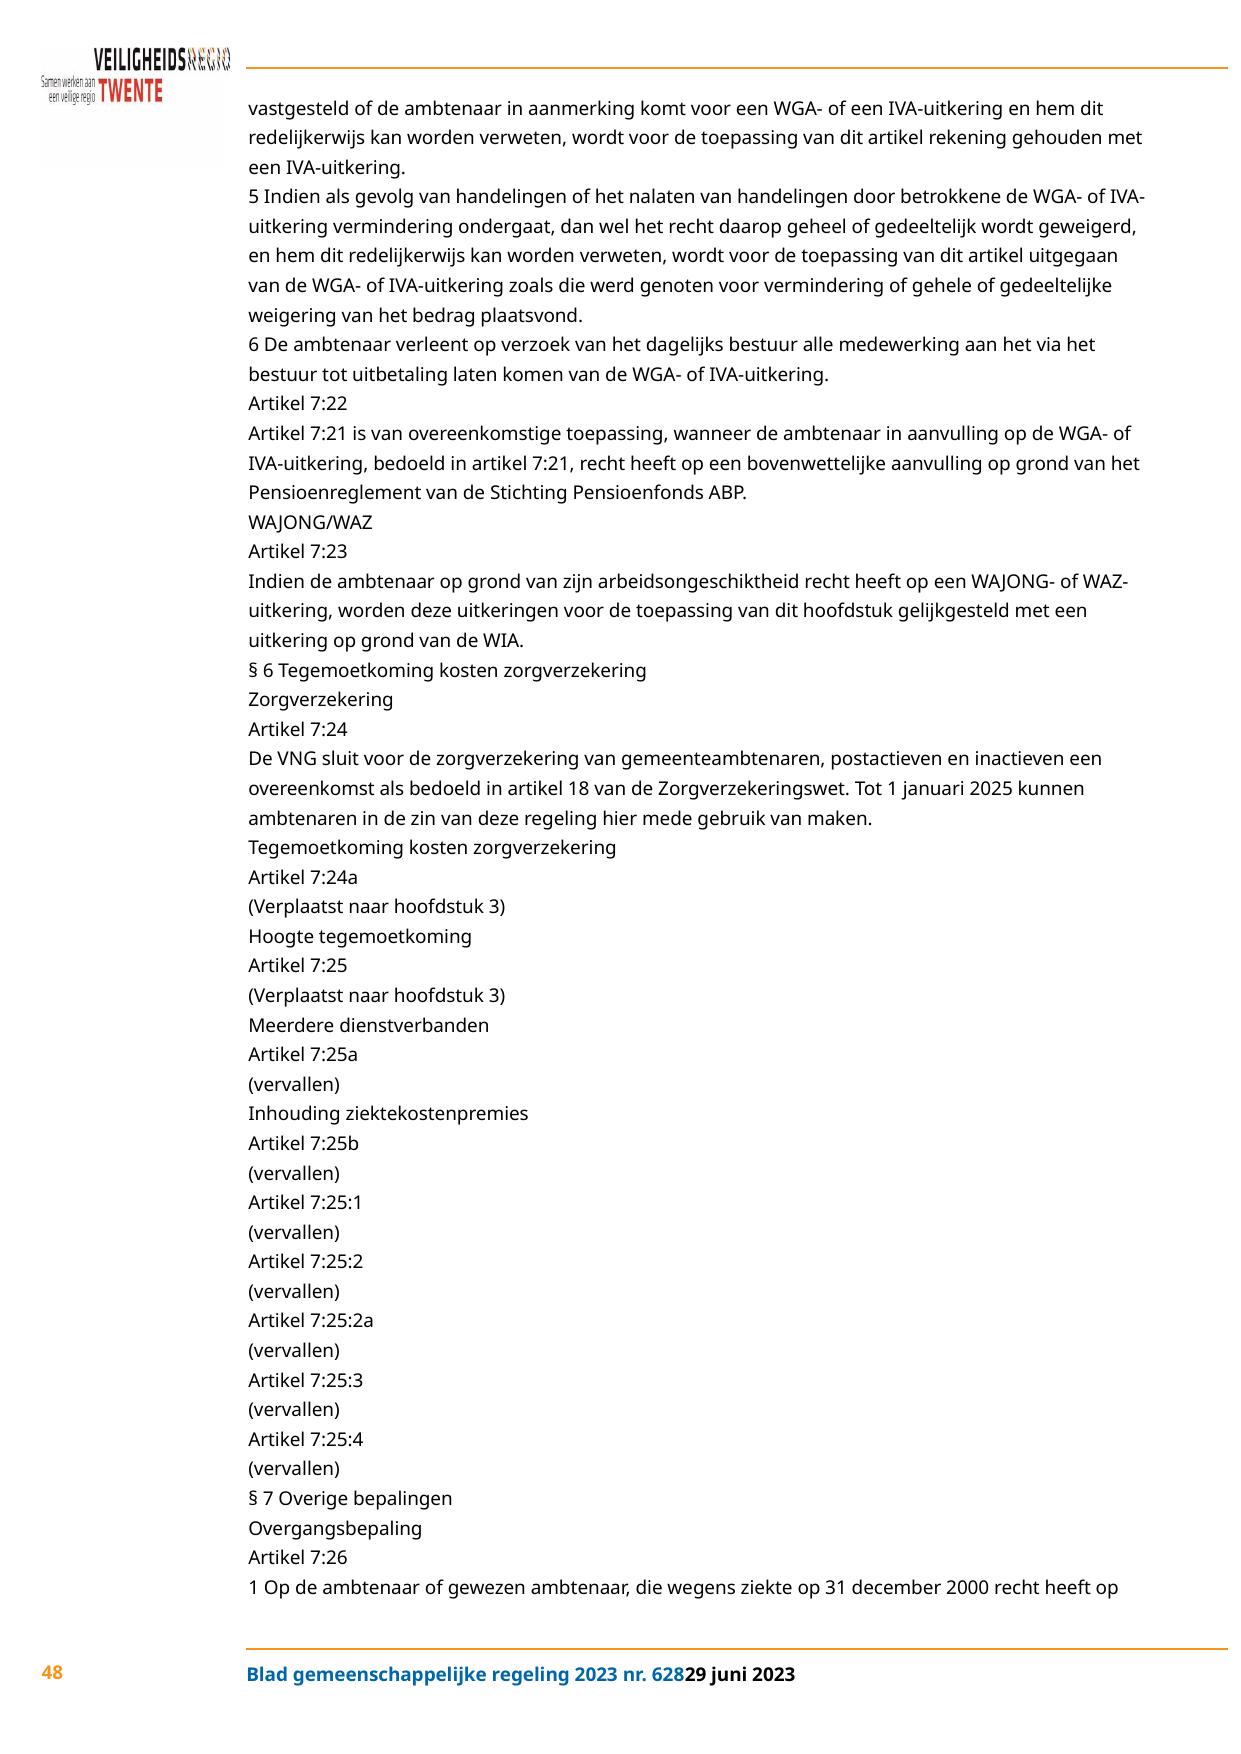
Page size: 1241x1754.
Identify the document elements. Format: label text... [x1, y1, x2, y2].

text Artikel 7:21 is van overeenkomstige toepassing, wanneer de ambtenaar in aanvulling op de WGA- of IVA-uitkering, bedoeld in artikel 7:21, recht heeft op een bovenwettelijke aanvulling op grond van het Pensioenreglement van de Stichting Pensioenfonds ABP. [248, 420, 1152, 505]
text Artikel 7:25 [248, 953, 1152, 978]
text Artikel 7:25a [248, 1041, 1152, 1067]
text Artikel 7:24 [248, 716, 1152, 742]
text Artikel 7:25:1 [248, 1189, 1152, 1215]
text vastgesteld of de ambtenaar in aanmerking komt voor een WGA- of een IVA-uitkering en hem dit redelijkerwijs kan worden verweten, wordt voor de toepassing van dit artikel rekening gehouden met een IVA-uitkering. [248, 95, 1152, 180]
text Artikel 7:25b [248, 1130, 1152, 1156]
text Inhouding ziektekostenpremies [248, 1101, 1152, 1126]
text Zorgverzekering [248, 686, 1152, 712]
text Artikel 7:23 [248, 538, 1152, 564]
text Artikel 7:26 [248, 1544, 1152, 1570]
text Indien de ambtenaar op grond van zijn arbeidsongeschiktheid recht heeft op een WAJONG- of WAZ-uitkering, worden deze uitkeringen voor de toepassing van dit hoofdstuk gelijkgesteld met een uitkering op grond van de WIA. [248, 568, 1152, 653]
text (vervallen) [248, 1396, 1152, 1422]
text (vervallen) [248, 1160, 1152, 1186]
text Artikel 7:25:3 [248, 1367, 1152, 1393]
text 5 Indien als gevolg van handelingen of het nalaten van handelingen door betrokkene de WGA- of IVA-uitkering vermindering ondergaat, dan wel het recht daarop geheel of gedeeltelijk wordt geweigerd, en hem dit redelijkerwijs kan worden verweten, wordt voor de toepassing van dit artikel uitgegaan van de WGA- of IVA-uitkering zoals die werd genoten voor vermindering of gehele of gedeeltelijke weigering van het bedrag plaatsvond. [248, 183, 1152, 328]
text Artikel 7:24a [248, 864, 1152, 890]
text § 7 Overige bepalingen [248, 1485, 1152, 1511]
text De VNG sluit voor de zorgverzekering van gemeenteambtenaren, postactieven en inactieven een overeenkomst als bedoeld in artikel 18 van de Zorgverzekeringswet. Tot 1 januari 2025 kunnen ambtenaren in de zin van deze regeling hier mede gebruik van maken. [248, 746, 1152, 831]
text (vervallen) [248, 1071, 1152, 1097]
text (Verplaatst naar hoofdstuk 3) [248, 893, 1152, 919]
text 1 Op de ambtenaar of gewezen ambtenaar, die wegens ziekte op 31 december 2000 recht heeft op [248, 1574, 1152, 1600]
text Hoogte tegemoetkoming [248, 923, 1152, 949]
text (vervallen) [248, 1219, 1152, 1245]
text 6 De ambtenaar verleent op verzoek van het dagelijks bestuur alle medewerking aan het via het bestuur tot uitbetaling laten komen van de WGA- of IVA-uitkering. [248, 331, 1152, 387]
text Artikel 7:25:2 [248, 1248, 1152, 1274]
text Tegemoetkoming kosten zorgverzekering [248, 834, 1152, 860]
text Artikel 7:25:4 [248, 1426, 1152, 1452]
text WAJONG/WAZ [248, 509, 1152, 535]
text (Verplaatst naar hoofdstuk 3) [248, 982, 1152, 1008]
text Artikel 7:25:2a [248, 1308, 1152, 1333]
text (vervallen) [248, 1278, 1152, 1304]
picture [41, 47, 231, 172]
text Overgangsbepaling [248, 1515, 1152, 1541]
text Meerdere dienstverbanden [248, 1012, 1152, 1038]
text § 6 Tegemoetkoming kosten zorgverzekering [248, 657, 1152, 683]
text Artikel 7:22 [248, 391, 1152, 416]
text (vervallen) [248, 1337, 1152, 1363]
text (vervallen) [248, 1456, 1152, 1481]
